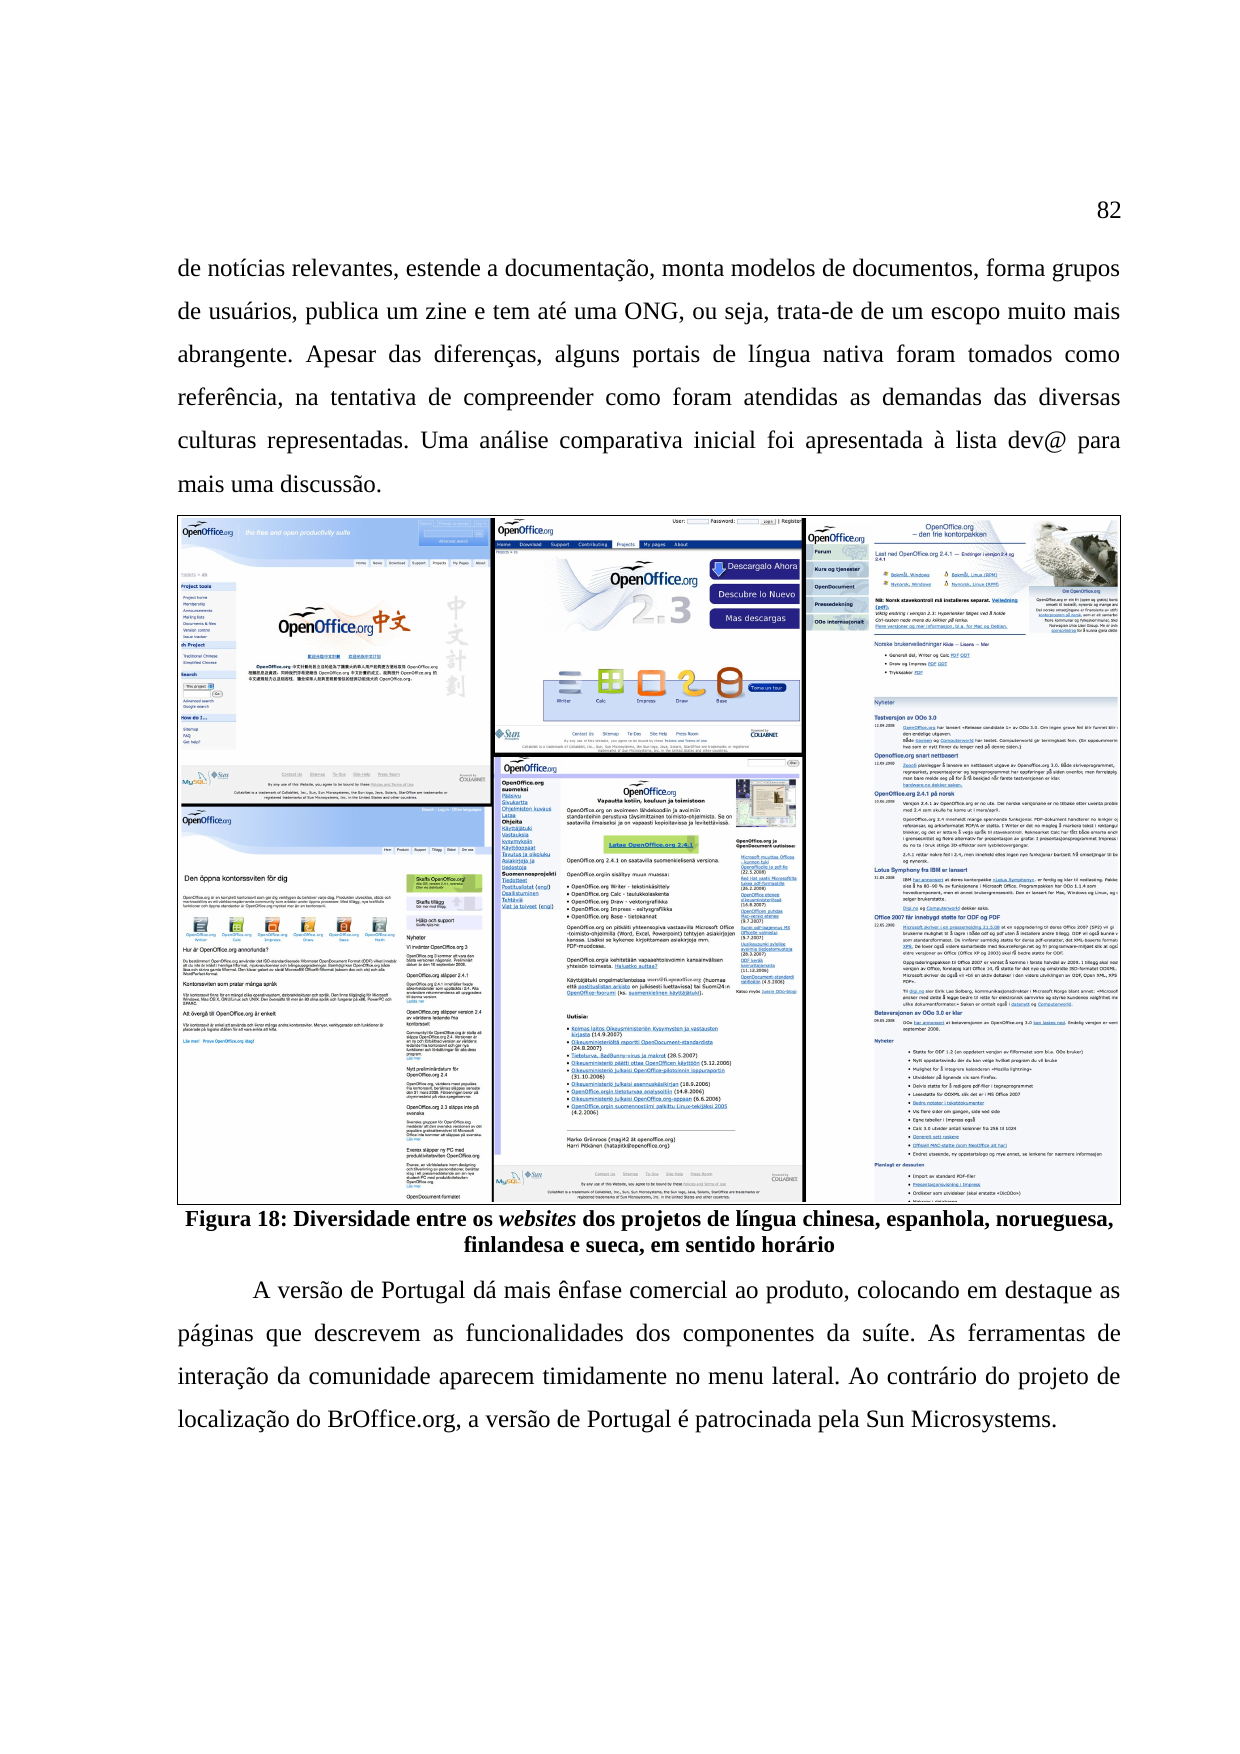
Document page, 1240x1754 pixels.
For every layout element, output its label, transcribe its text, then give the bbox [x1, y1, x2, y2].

text [178, 516, 1120, 1204]
text A versão de Portugal dá mais ênfase comercial ao produto, colocando em destaque as páginas que descrevem as funcionalidades dos componentes da suíte. As ferramentas de interação da comunidade aparecem timidamente no menu lateral. Ao contrário do projeto de localização do BrOffice.org, a versão de Portugal é patrocinada pela Sun Microsystems. [177, 1205, 1121, 1433]
picture [181, 518, 1118, 1202]
text Figura 18: Diversidade entre os websites dos projetos de língua chinesa, espanhola, norueguesa, finlandesa e sueca, em sentido horário [180, 1205, 1118, 1258]
text de notícias relevantes, estende a documentação, monta modelos de documentos, forma grupos de usuários, publica um zine e tem até uma ONG, ou seja, trata-de de um escopo muito mais abrangente. Apesar das diferenças, alguns portais de língua nativa foram tomados como referência, na tentativa de compreender como foram atendidas as demandas das diversas culturas representadas. Uma análise comparativa inicial foi apresentada à lista dev@ para mais uma discussão. [177, 253, 1121, 497]
